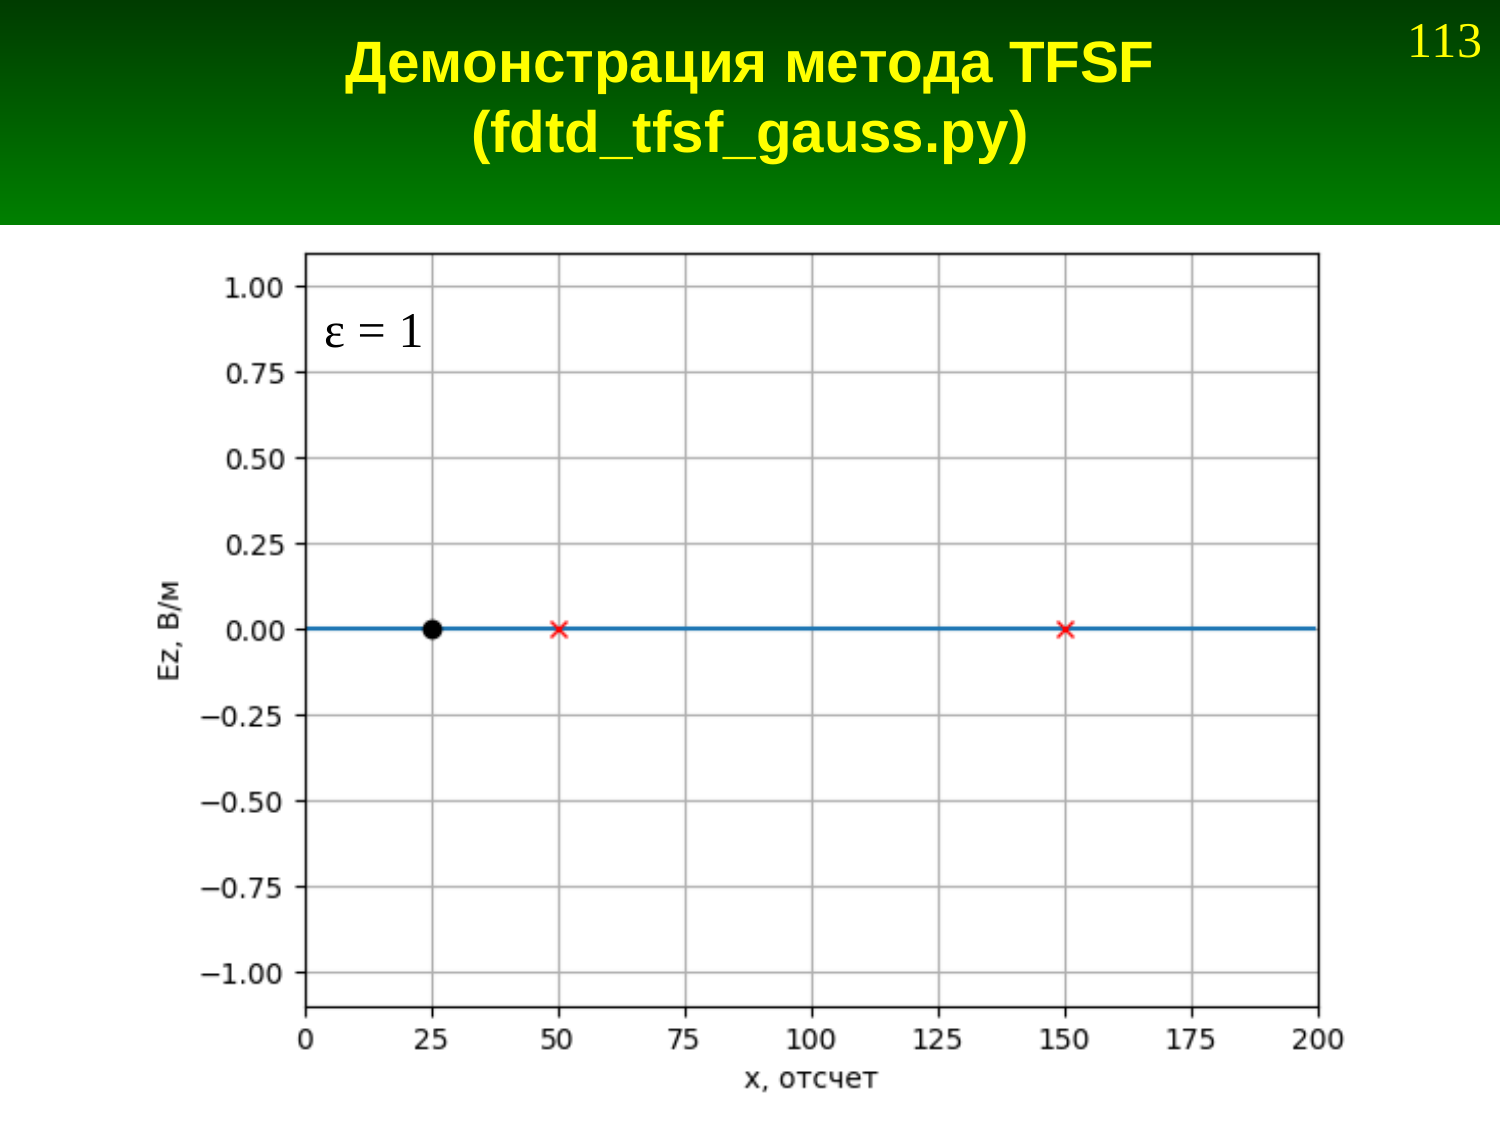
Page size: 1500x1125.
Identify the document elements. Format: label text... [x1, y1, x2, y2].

text_box ε = 1 [309, 289, 439, 365]
picture [142, 232, 1358, 1115]
title Демонстрация метода TFSF (fdtd_tfsf_gauss.py) [63, 0, 1437, 207]
